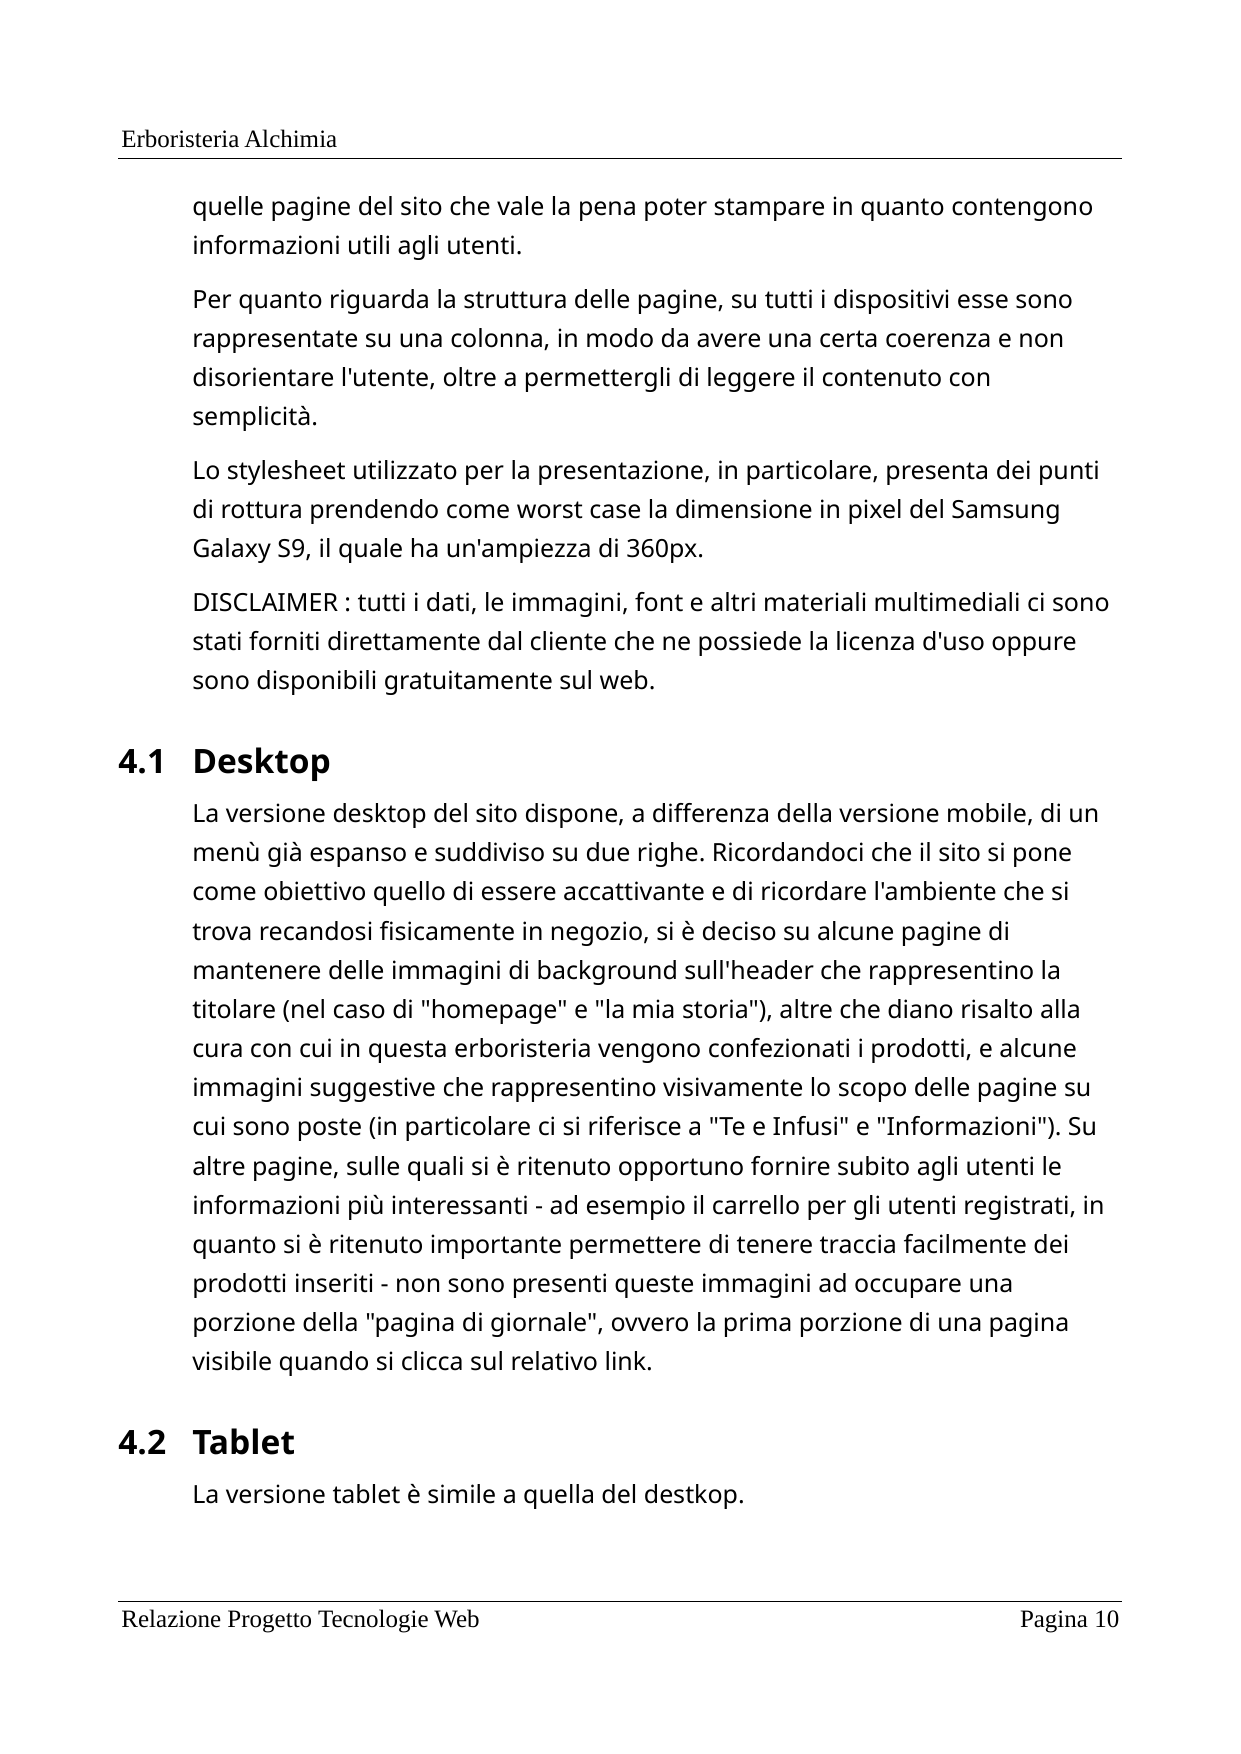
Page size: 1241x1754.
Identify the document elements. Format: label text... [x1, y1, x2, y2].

text Lo stylesheet utilizzato per la presentazione, in particolare, presenta dei punti di rottura prendendo come worst case la dimensione in pixel del Samsung Galaxy S9, il quale ha un'ampiezza di 360px. [192, 452, 1122, 565]
text La versione desktop del sito dispone, a differenza della versione mobile, di un menù già espanso e suddiviso su due righe. Ricordandoci che il sito si pone come obiettivo quello di essere accattivante e di ricordare l'ambiente che si trova recandosi fisicamente in negozio, si è deciso su alcune pagine di mantenere delle immagini di background sull'header che rappresentino la titolare (nel caso di "homepage" e "la mia storia"), altre che diano risalto alla cura con cui in questa erboristeria vengono confezionati i prodotti, e alcune immagini suggestive che rappresentino visivamente lo scopo delle pagine su cui sono poste (in particolare ci si riferisce a "Te e Infusi" e "Informazioni"). Su altre pagine, sulle quali si è ritenuto opportuno fornire subito agli utenti le informazioni più interessanti - ad esempio il carrello per gli utenti registrati, in quanto si è ritenuto importante permettere di tenere traccia facilmente dei prodotti inseriti - non sono presenti queste immagini ad occupare una porzione della "pagina di giornale", ovvero la prima porzione di una pagina visibile quando si clicca sul relativo link. [192, 796, 1122, 1378]
subtitle 4.2 Tablet [118, 1419, 1122, 1464]
text Per quanto riguarda la struttura delle pagine, su tutti i dispositivi esse sono rappresentate su una colonna, in modo da avere una certa coerenza e non disorientare l'utente, oltre a permettergli di leggere il contenuto con semplicità. [192, 281, 1122, 433]
subtitle 4.1 Desktop [118, 737, 1122, 783]
text DISCLAIMER : tutti i dati, le immagini, font e altri materiali multimediali ci sono stati forniti direttamente dal cliente che ne possiede la licenza d'uso oppure sono disponibili gratuitamente sul web. [192, 584, 1122, 697]
text La versione tablet è simile a quella del destkop. [192, 1477, 1122, 1511]
text quelle pagine del sito che vale la pena poter stampare in quanto contengono informazioni utili agli utenti. [192, 188, 1122, 262]
